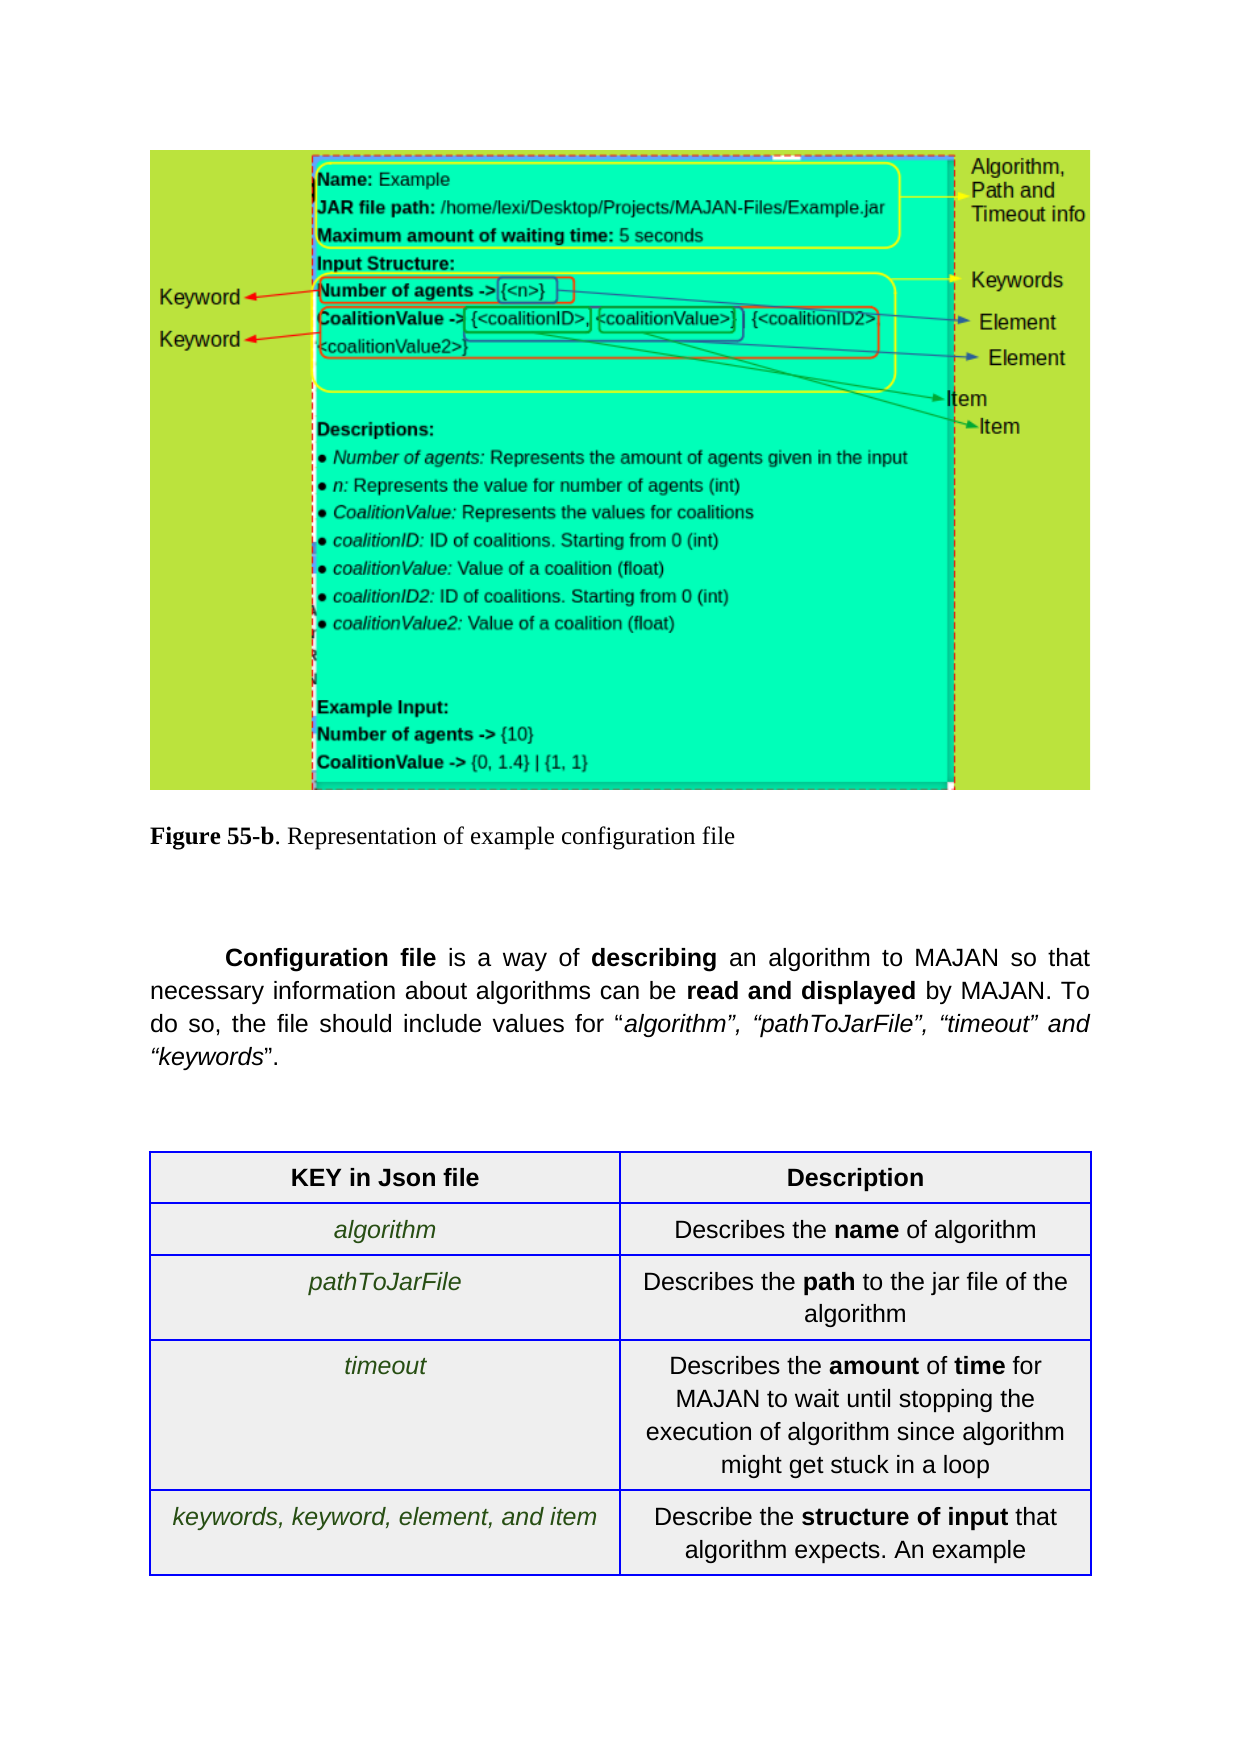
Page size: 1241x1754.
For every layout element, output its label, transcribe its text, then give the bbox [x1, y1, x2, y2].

table_cell Describes the name of algorithm [621, 1204, 1090, 1254]
text Figure 55-b. Representation of example configuration file [150, 821, 1090, 850]
table_header Description [621, 1153, 1090, 1202]
table_header KEY in Json file [151, 1153, 619, 1202]
table_cell keywords, keyword, element, and item [151, 1491, 619, 1574]
table_cell Describe the structure of input that algorithm expects. An example [621, 1491, 1090, 1574]
table_cell Describes the path to the jar file of the algorithm [621, 1256, 1090, 1339]
picture [150, 150, 1091, 790]
table_cell algorithm [151, 1204, 619, 1254]
table_cell Describes the amount of time for MAJAN to wait until stopping the execution of algorithm since algorithm might get stuck in a loop [621, 1341, 1090, 1489]
table_cell timeout [151, 1341, 619, 1489]
table_cell pathToJarFile [151, 1256, 619, 1339]
text Configuration file is a way of describing an algorithm to MAJAN so that necessary information about algorithms can be read and displayed by MAJAN. To do so, the file should include values for “algorithm”, “pathToJarFile”, “timeout” and “keywords”. [150, 943, 1090, 1071]
